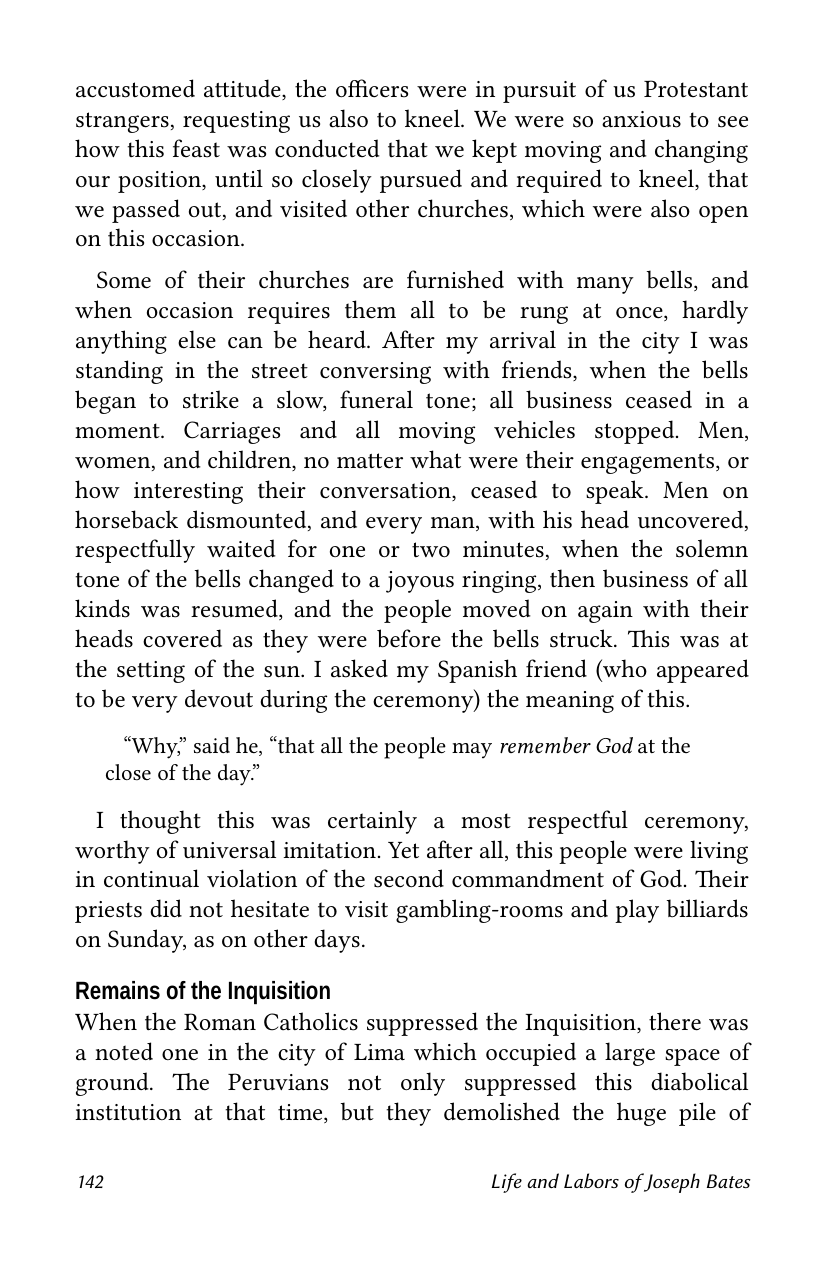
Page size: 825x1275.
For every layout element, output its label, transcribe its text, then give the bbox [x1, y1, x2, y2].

subtitle Remains of the Inquisition [75, 976, 750, 1005]
text “Why,” said he, “that all the people may remember God at the close of the day.” [105, 733, 720, 786]
text When the Roman Catholics suppressed the Inquisition, there was a noted one in the city of Lima which occupied a large space of ground. The Peruvians not only suppressed this diabolical institution at that time, but they demolished the huge pile of [75, 1008, 750, 1126]
text accustomed attitude, the officers were in pursuit of us Protestant strangers, requesting us also to kneel. We were so anxious to see how this feast was conducted that we kept moving and changing our position, until so closely pursued and required to kneel, that we passed out, and visited other churches, which were also open on this occasion. [75, 75, 750, 253]
text Some of their churches are furnished with many bells, and when occasion requires them all to be rung at once, hardly anything else can be heard. After my arrival in the city I was standing in the street conversing with friends, when the bells began to strike a slow, funeral tone; all business ceased in a moment. Carriages and all moving vehicles stopped. Men, women, and children, no matter what were their engagements, or how interesting their conversation, ceased to speak. Men on horseback dismounted, and every man, with his head uncovered, respectfully waited for one or two minutes, when the solemn tone of the bells changed to a joyous ringing, then business of all kinds was resumed, and the people moved on again with their heads covered as they were before the bells struck. This was at the setting of the sun. I asked my Spanish friend (who appeared to be very devout during the ceremony) the meaning of this. [75, 266, 750, 713]
text I thought this was certainly a most respectful ceremony, worthy of universal imitation. Yet after all, this people were living in continual violation of the second commandment of God. Their priests did not hesitate to visit gambling-rooms and play billiards on Sunday, as on other days. [75, 806, 750, 954]
